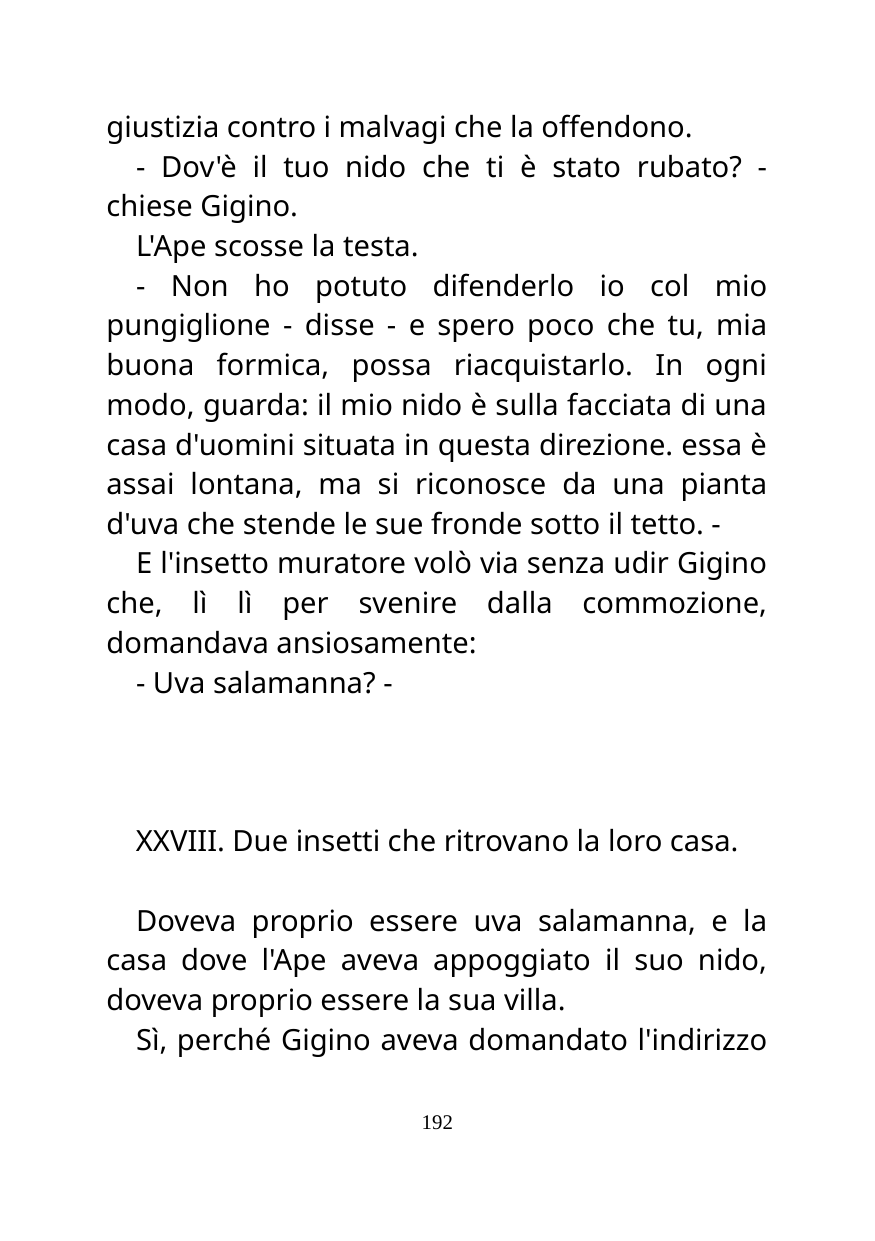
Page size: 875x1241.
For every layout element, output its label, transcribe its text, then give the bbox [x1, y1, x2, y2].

text - Uva salamanna? - [106, 662, 768, 702]
text - Non ho potuto difenderlo io col mio pungiglione - disse - e spero poco che tu, mia buona formica, possa riacquistarlo. In ogni modo, guarda: il mio nido è sulla facciata di una casa d'uomini situata in questa direzione. essa è assai lontana, ma si riconosce da una pianta d'uva che stende le sue fronde sotto il tetto. - [106, 265, 768, 543]
text XXVIII. Due insetti che ritrovano la loro casa. [106, 821, 768, 860]
text L'Ape scosse la testa. [106, 225, 768, 265]
text Doveva proprio essere uva salamanna, e la casa dove l'Ape aveva appoggiato il suo nido, doveva proprio essere la sua villa. [106, 900, 768, 1019]
text E l'insetto muratore volò via senza udir Gigino che, lì lì per svenire dalla commozione, domandava ansiosamente: [106, 543, 768, 662]
text giustizia contro i malvagi che la offendono. [106, 106, 768, 146]
text Sì, perché Gigino aveva domandato l'indirizzo [106, 1019, 768, 1059]
text - Dov'è il tuo nido che ti è stato rubato? - chiese Gigino. [106, 146, 768, 225]
